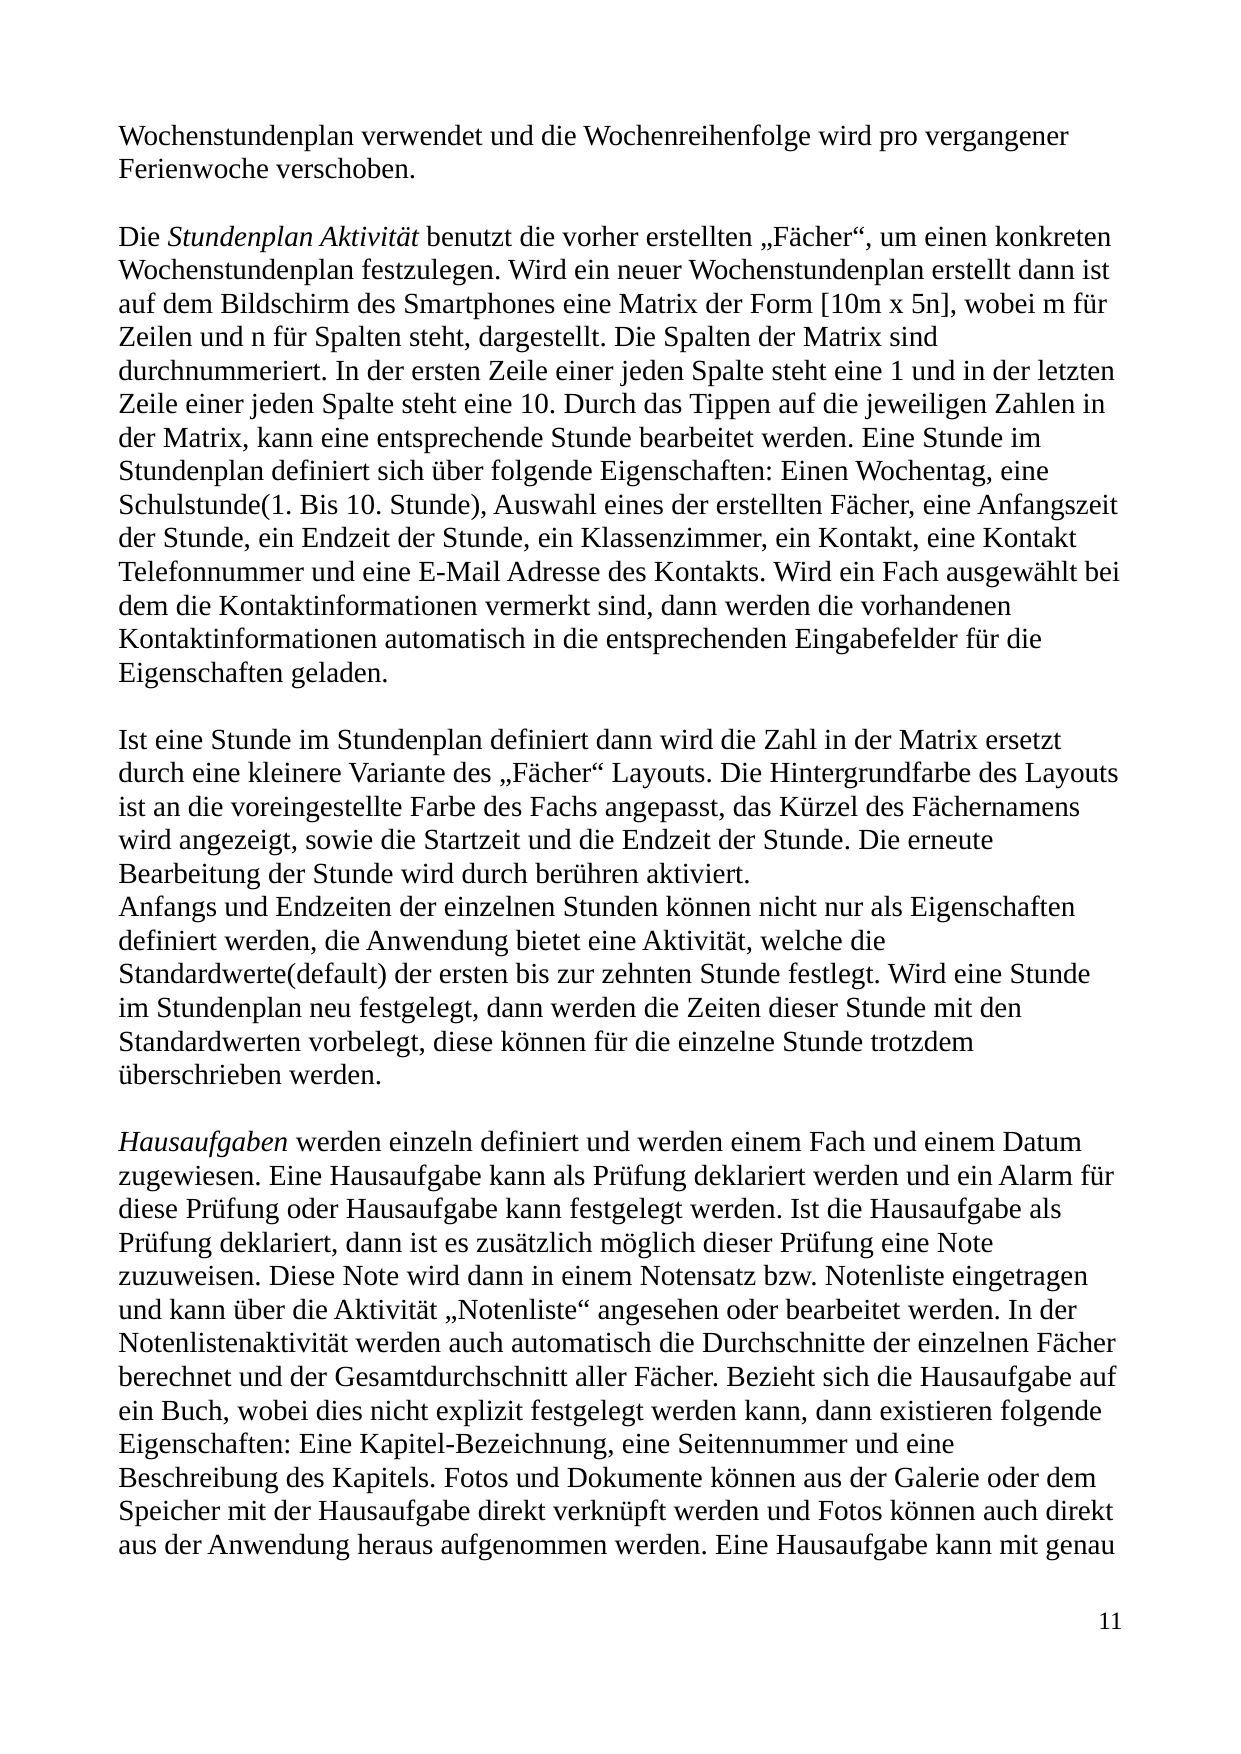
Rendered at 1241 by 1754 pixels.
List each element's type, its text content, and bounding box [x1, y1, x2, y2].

text Wochenstundenplan verwendet und die Wochenreihenfolge wird pro vergangener Ferienwoche verschoben. [118, 118, 1122, 185]
text Ist eine Stunde im Stundenplan definiert dann wird die Zahl in der Matrix ersetzt durch eine kleinere Variante des „Fächer“ Layouts. Die Hintergrundfarbe des Layouts ist an die voreingestellte Farbe des Fachs angepasst, das Kürzel des Fächernamens wird angezeigt, sowie die Startzeit und die Endzeit der Stunde. Die erneute Bearbeitung der Stunde wird durch berühren aktiviert. [118, 722, 1122, 889]
text Die Stundenplan Aktivität benutzt die vorher erstellten „Fächer“, um einen konkreten Wochenstundenplan festzulegen. Wird ein neuer Wochenstundenplan erstellt dann ist auf dem Bildschirm des Smartphones eine Matrix der Form [10m x 5n], wobei m für Zeilen und n für Spalten steht, dargestellt. Die Spalten der Matrix sind durchnummeriert. In der ersten Zeile einer jeden Spalte steht eine 1 und in der letzten Zeile einer jeden Spalte steht eine 10. Durch das Tippen auf die jeweiligen Zahlen in der Matrix, kann eine entsprechende Stunde bearbeitet werden. Eine Stunde im Stundenplan definiert sich über folgende Eigenschaften: Einen Wochentag, eine Schulstunde(1. Bis 10. Stunde), Auswahl eines der erstellten Fächer, eine Anfangszeit der Stunde, ein Endzeit der Stunde, ein Klassenzimmer, ein Kontakt, eine Kontakt Telefonnummer und eine E-Mail Adresse des Kontakts. Wird ein Fach ausgewählt bei dem die Kontaktinformationen vermerkt sind, dann werden die vorhandenen Kontaktinformationen automatisch in die entsprechenden Eingabefelder für die Eigenschaften geladen. [118, 219, 1122, 688]
text Hausaufgaben werden einzeln definiert und werden einem Fach und einem Datum zugewiesen. Eine Hausaufgabe kann als Prüfung deklariert werden und ein Alarm für diese Prüfung oder Hausaufgabe kann festgelegt werden. Ist die Hausaufgabe als Prüfung deklariert, dann ist es zusätzlich möglich dieser Prüfung eine Note zuzuweisen. Diese Note wird dann in einem Notensatz bzw. Notenliste eingetragen und kann über die Aktivität „Notenliste“ angesehen oder bearbeitet werden. In der Notenlistenaktivität werden auch automatisch die Durchschnitte der einzelnen Fächer berechnet und der Gesamtdurchschnitt aller Fächer. Bezieht sich die Hausaufgabe auf ein Buch, wobei dies nicht explizit festgelegt werden kann, dann existieren folgende Eigenschaften: Eine Kapitel-Bezeichnung, eine Seitennummer und eine Beschreibung des Kapitels. Fotos und Dokumente können aus der Galerie oder dem Speicher mit der Hausaufgabe direkt verknüpft werden und Fotos können auch direkt aus der Anwendung heraus aufgenommen werden. Eine Hausaufgabe kann mit genau [118, 1124, 1122, 1560]
text Anfangs und Endzeiten der einzelnen Stunden können nicht nur als Eigenschaften definiert werden, die Anwendung bietet eine Aktivität, welche die Standardwerte(default) der ersten bis zur zehnten Stunde festlegt. Wird eine Stunde im Stundenplan neu festgelegt, dann werden die Zeiten dieser Stunde mit den Standardwerten vorbelegt, diese können für die einzelne Stunde trotzdem überschrieben werden. [118, 889, 1122, 1091]
